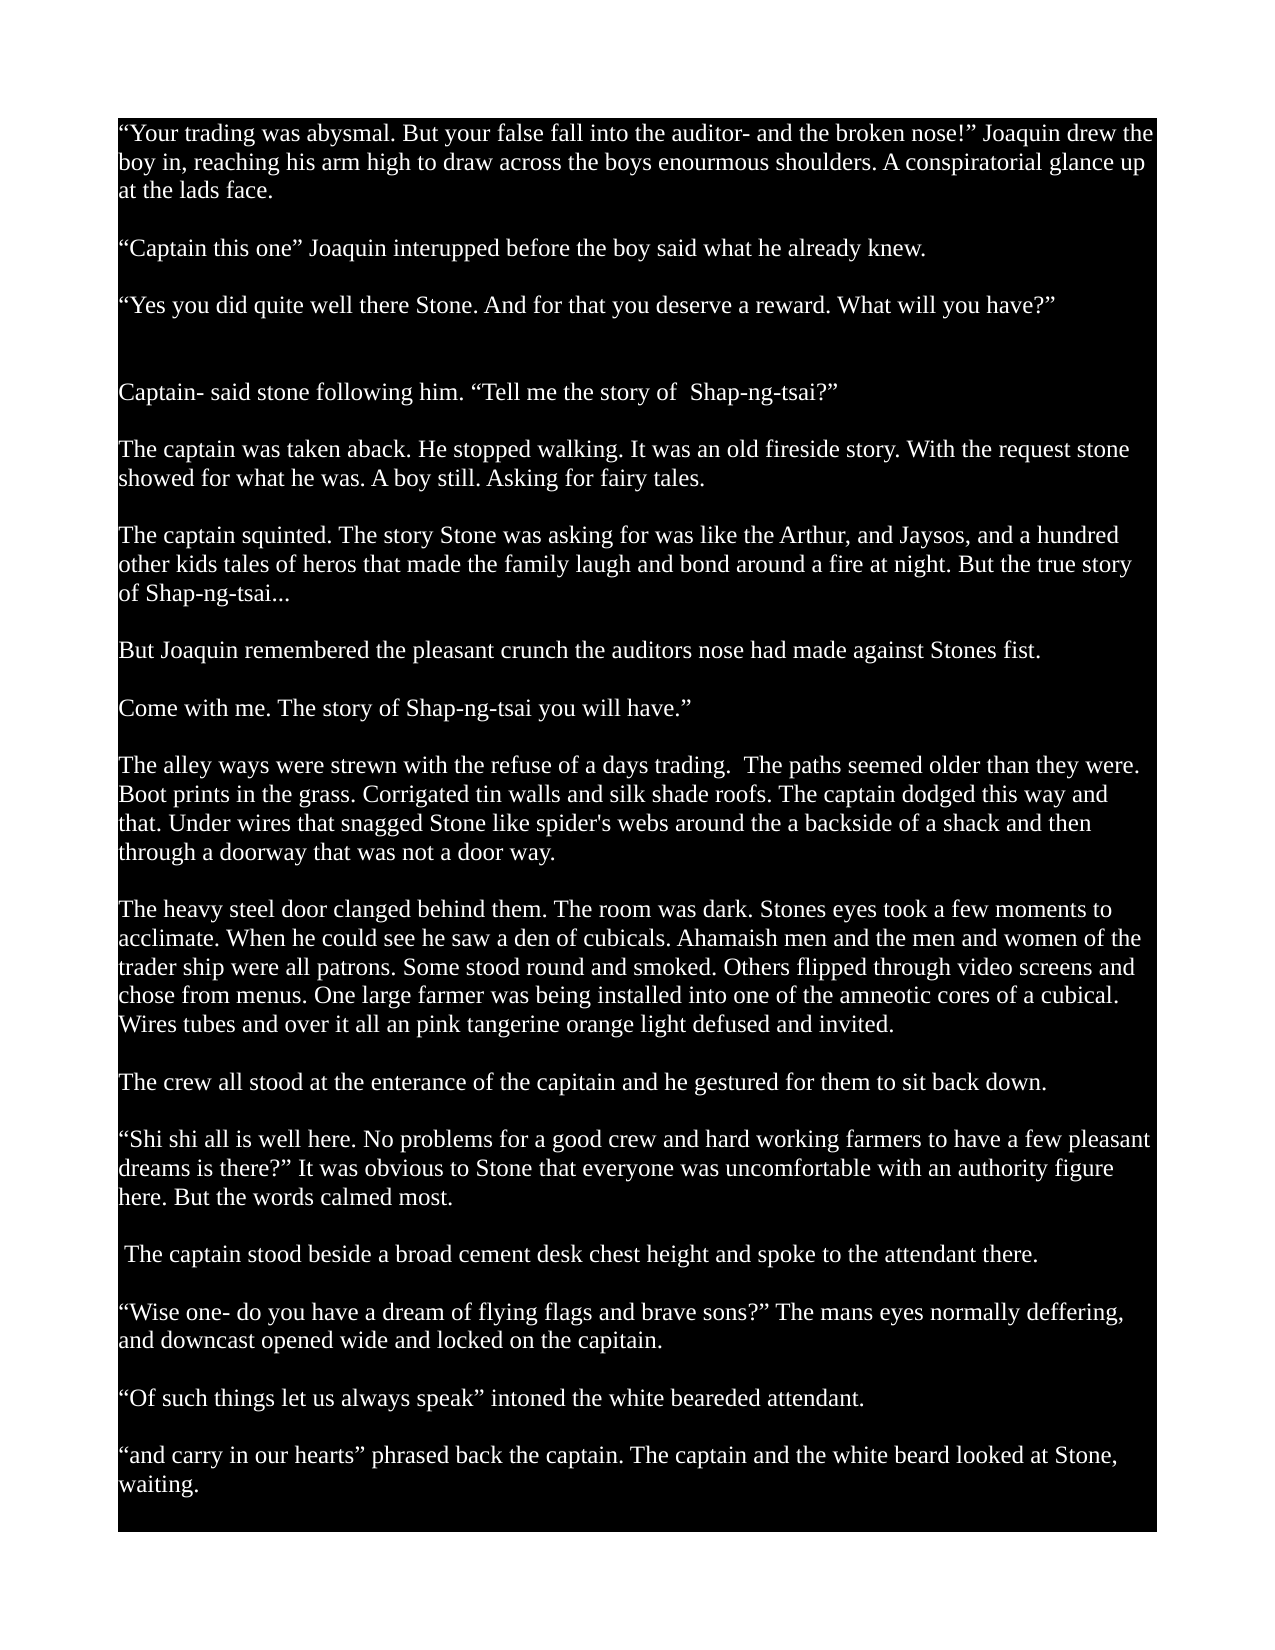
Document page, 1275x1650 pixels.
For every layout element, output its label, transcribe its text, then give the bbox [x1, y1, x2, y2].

text “and carry in our hearts” phrased back the captain. The captain and the white beard looked at Stone, waiting. [118, 1441, 1157, 1498]
text But Joaquin remembered the pleasant crunch the auditors nose had made against Stones fist. Come with me. The story of Shap-ng-tsai you will have.” The alley ways were strewn with the refuse of a days trading. The paths seemed older than they were. Boot prints in the grass. Corrigated tin walls and silk shade roofs. The captain dodged this way and that. Under wires that snagged Stone like spider's webs around the a backside of a shack and then through a doorway that was not a door way. The heavy steel door clanged behind them. The room was dark. Stones eyes took a few moments to acclimate. When he could see he saw a den of cubicals. Ahamaish men and the men and women of the trader ship were all patrons. Some stood round and smoked. Others flipped through video screens and chose from menus. One large farmer was being installed into one of the amneotic cores of a cubical. Wires tubes and over it all an pink tangerine orange light defused and invited. [118, 607, 1157, 1038]
text The crew all stood at the enterance of the capitain and he gestured for them to sit back down. “Shi shi all is well here. No problems for a good crew and hard working farmers to have a few pleasant dreams is there?” It was obvious to Stone that everyone was uncomfortable with an authority figure here. But the words calmed most. The captain stood beside a broad cement desk chest height and spoke to the attendant there. “Wise one- do you have a dream of flying flags and brave sons?” The mans eyes normally deffering, and downcast opened wide and locked on the capitain. [118, 1067, 1157, 1354]
text The captain squinted. The story Stone was asking for was like the Arthur, and Jaysos, and a hundred other kids tales of heros that made the family laugh and bond around a fire at night. But the true story of Shap-ng-tsai... [118, 521, 1157, 607]
text The captain was taken aback. He stopped walking. It was an old fireside story. With the request stone showed for what he was. A boy still. Asking for fairy tales. [118, 434, 1157, 492]
text “Of such things let us always speak” intoned the white beareded attendant. [118, 1383, 1157, 1412]
text “Your trading was abysmal. But your false fall into the auditor- and the broken nose!” Joaquin drew the boy in, reaching his arm high to draw across the boys enourmous shoulders. A conspiratorial glance up at the lads face. “Captain this one” Joaquin interupped before the boy said what he already knew. “Yes you did quite well there Stone. And for that you deserve a reward. What will you have?” [118, 118, 1157, 319]
text Captain- said stone following him. “Tell me the story of Shap-ng-tsai?” [118, 348, 1157, 406]
